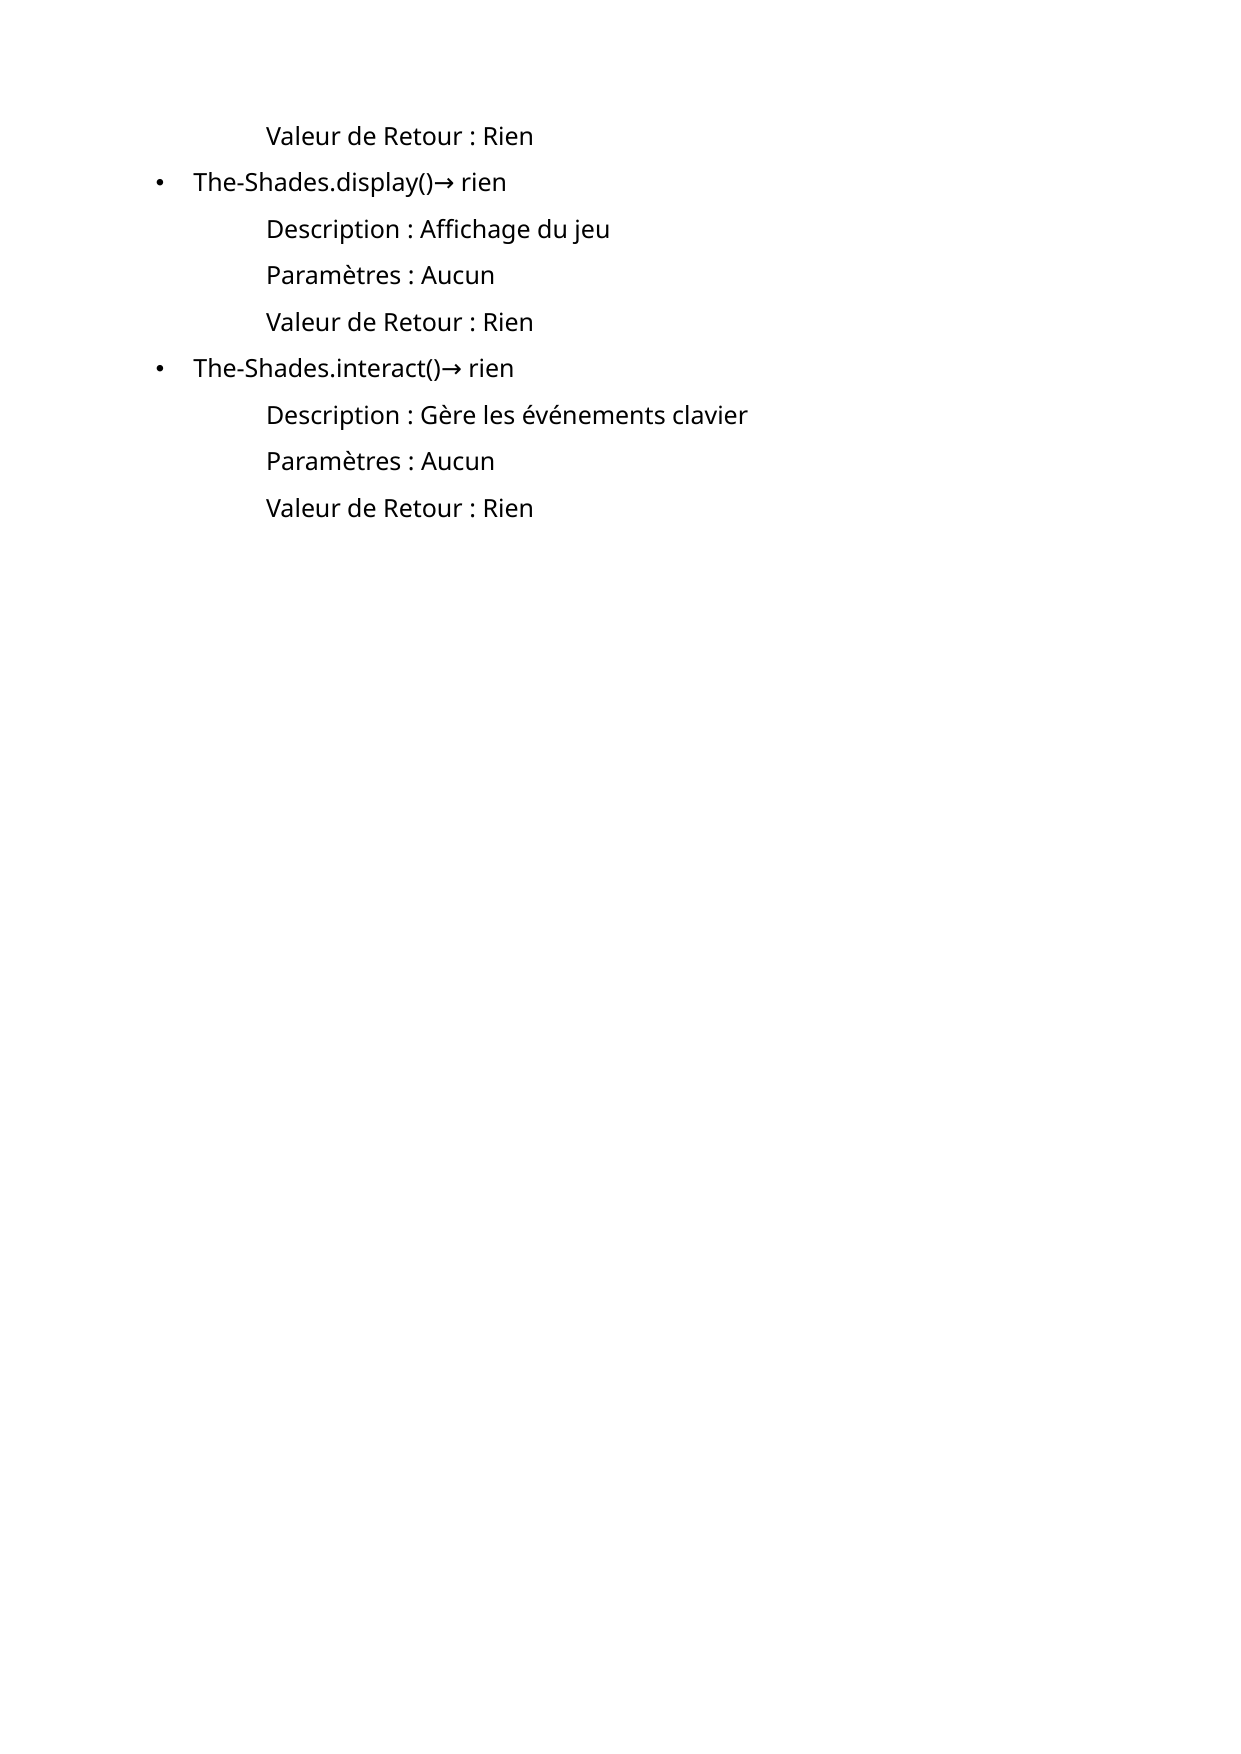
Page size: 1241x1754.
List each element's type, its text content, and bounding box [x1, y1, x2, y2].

list The-Shades.display()→ rien [156, 165, 1122, 199]
list The-Shades.interact()→ rien [156, 351, 1122, 385]
text Description : Gère les événements clavier [118, 397, 1122, 432]
text Valeur de Retour : Rien [118, 118, 1122, 152]
text Description : Affichage du jeu [118, 211, 1122, 245]
text Paramètres : Aucun [118, 444, 1122, 478]
text Valeur de Retour : Rien [118, 491, 1122, 525]
text Paramètres : Aucun [118, 258, 1122, 292]
text Valeur de Retour : Rien [118, 304, 1122, 338]
